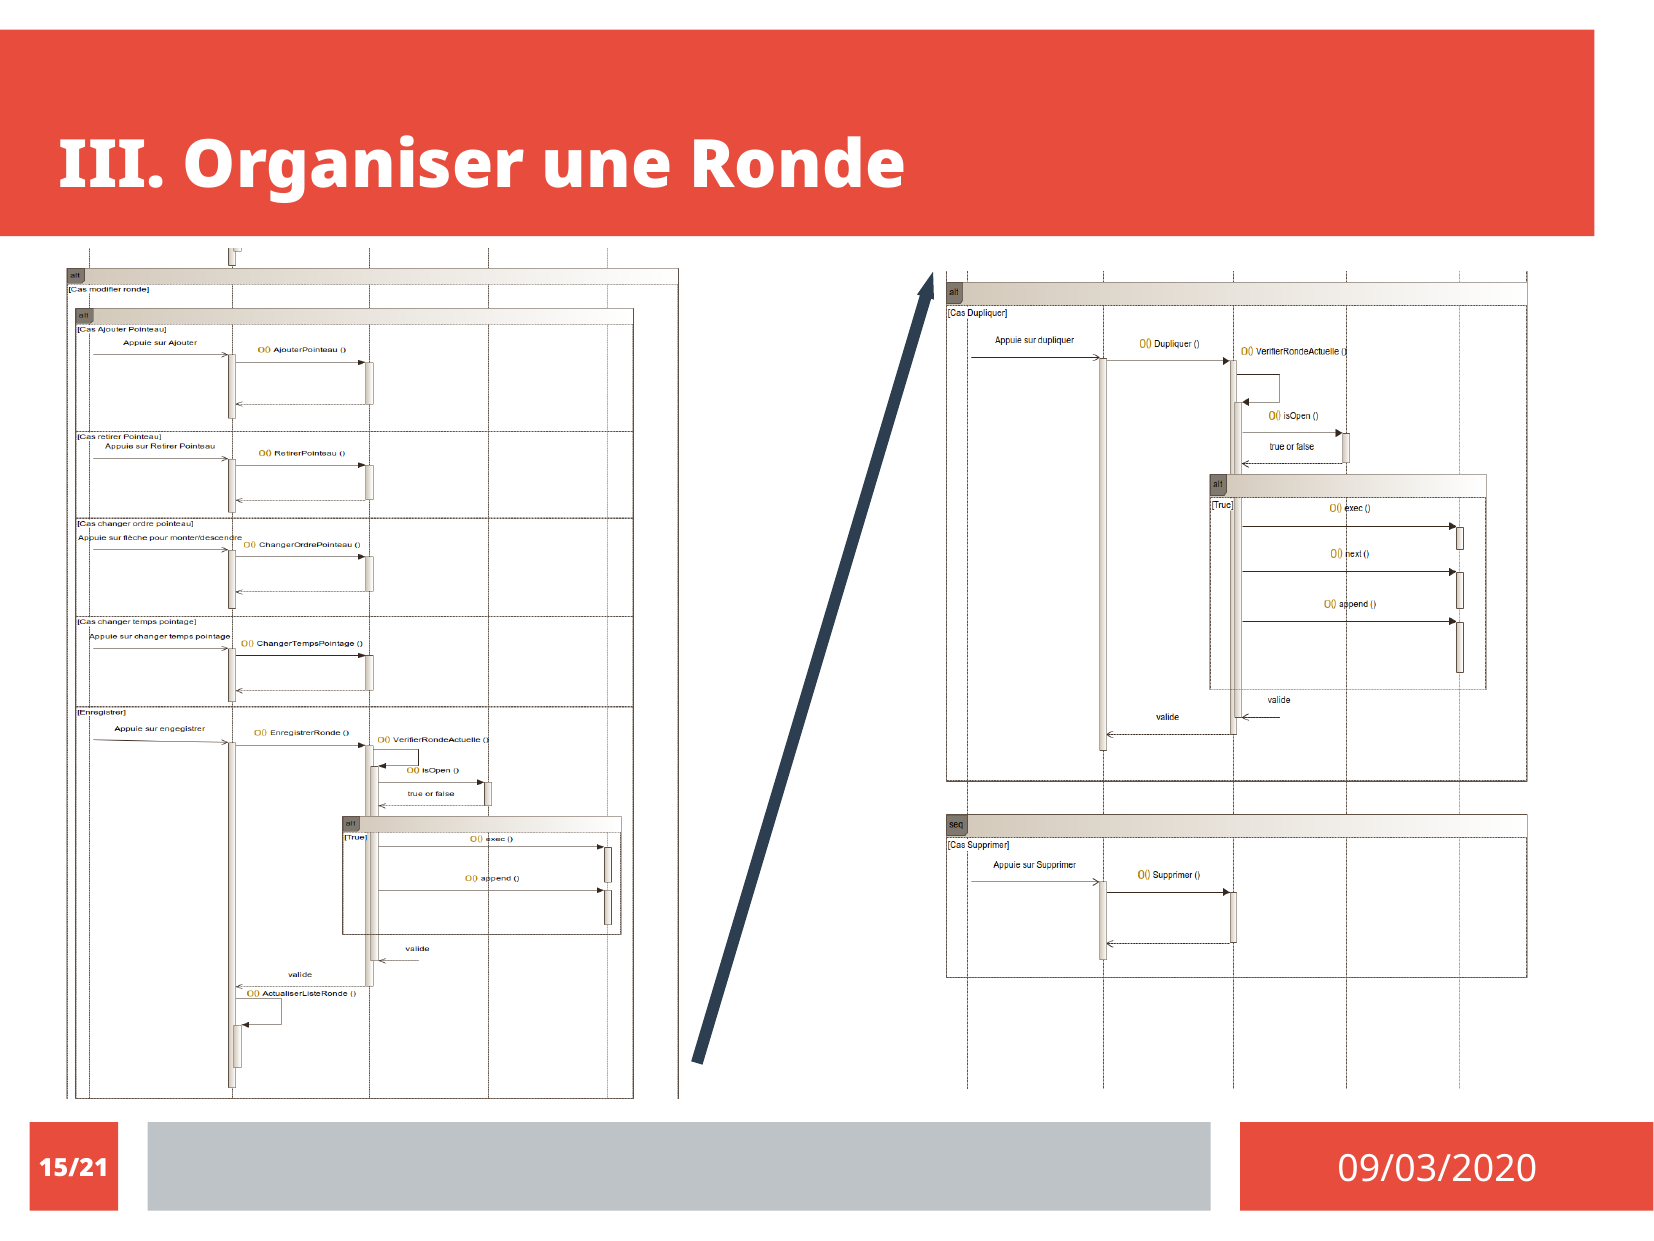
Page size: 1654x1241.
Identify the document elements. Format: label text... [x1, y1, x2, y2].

picture [897, 271, 932, 368]
title III. Organiser une Ronde [59, 59, 1595, 207]
picture [897, 271, 1534, 1097]
picture [15, 248, 686, 1099]
